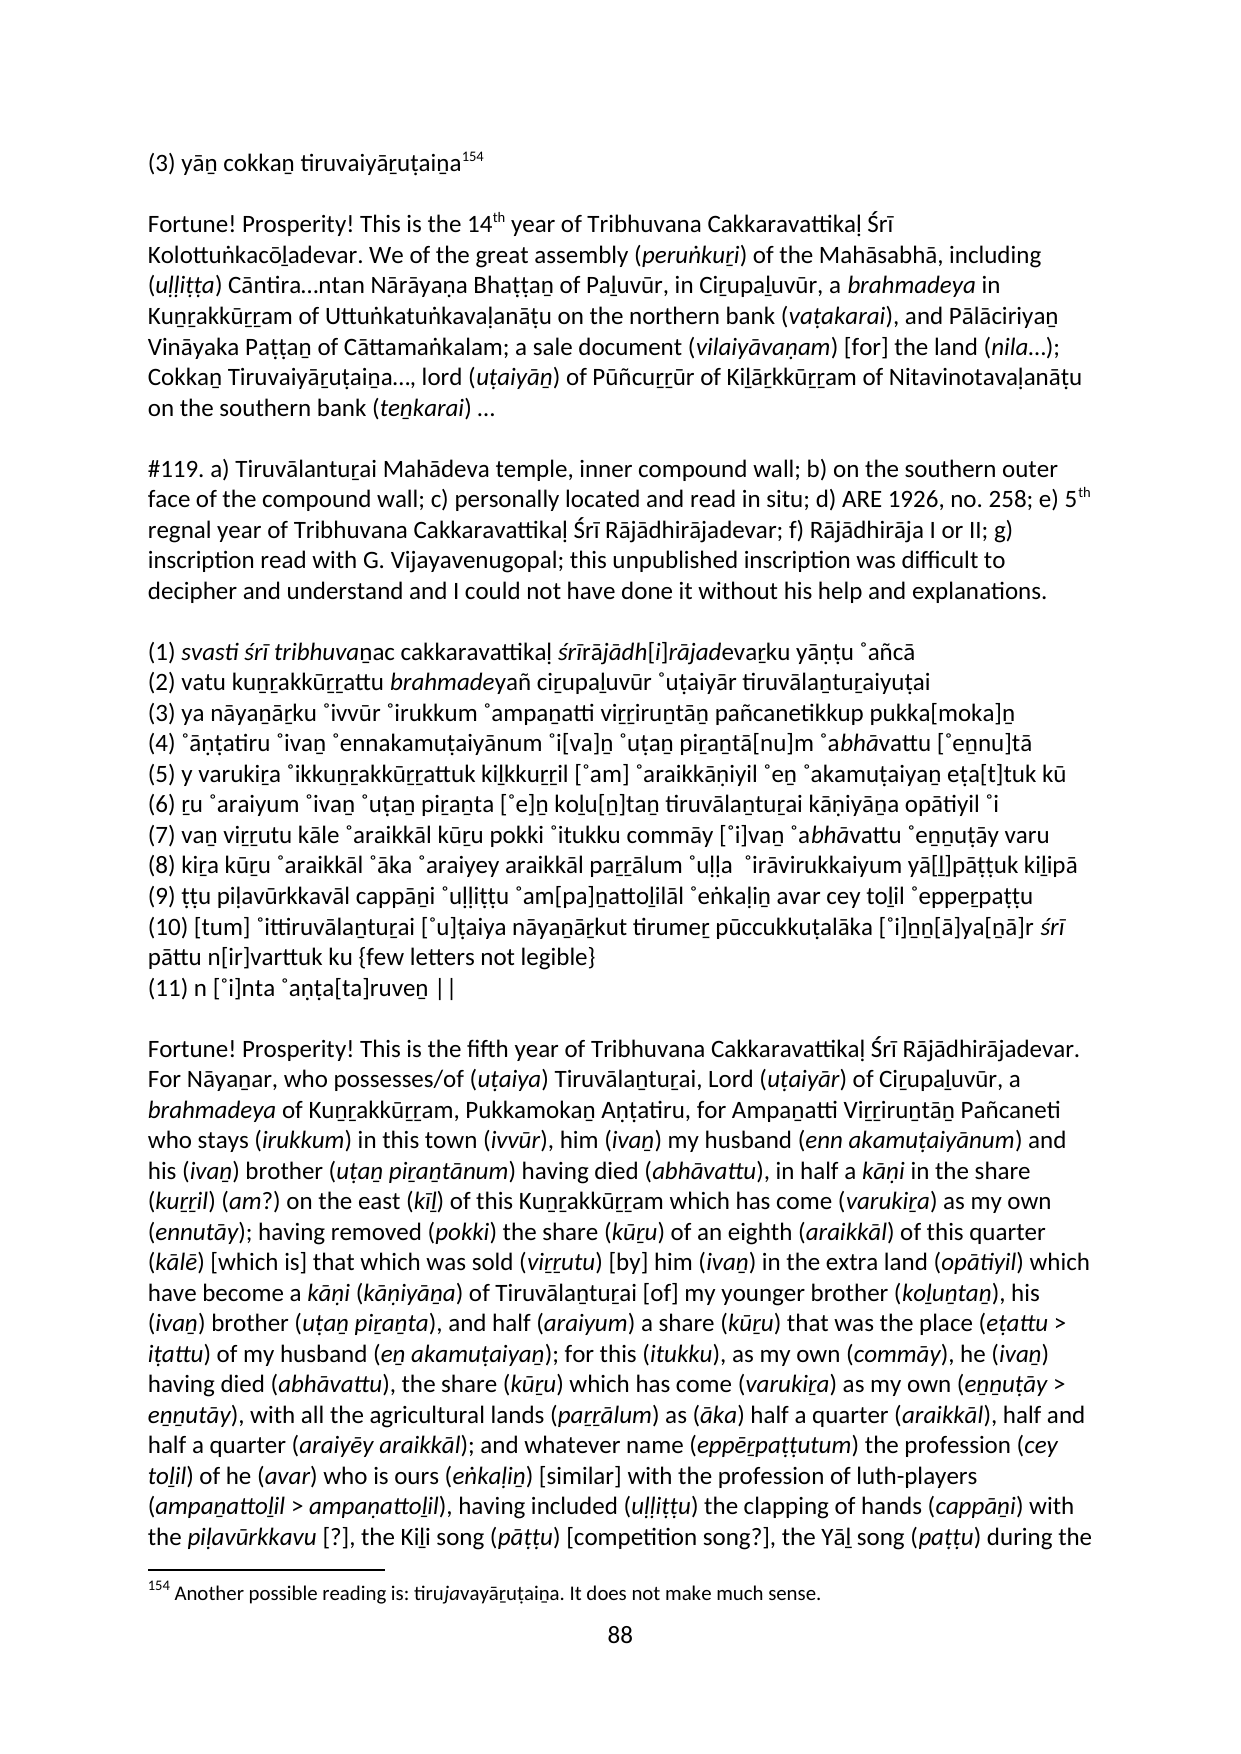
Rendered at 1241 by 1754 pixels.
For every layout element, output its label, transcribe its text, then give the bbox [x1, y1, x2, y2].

text Fortune! Prosperity! This is the fifth year of Tribhuvana Cakkaravattikaḷ Śrī Rājādhirājadevar. For Nāyaṉar, who possesses/of (uṭaiya) Tiruvālaṉtuṟai, Lord (uṭaiyār) of Ciṟupaḻuvūr, a brahmadeya of Kuṉṟakkūṟṟam, Pukkamokaṉ Aṇṭatiru, for Ampaṉatti Viṟṟiruṉtāṉ Pañcaneti who stays (irukkum) in this town (ivvūr), him (ivaṉ) my husband (enn akamuṭaiyānum) and his (ivaṉ) brother (uṭaṉ piṟaṉtānum) having died (abhāvattu), in half a kāṇi in the share (kuṟṟil) (am?) on the east (kīḻ) of this Kuṉṟakkūṟṟam which has come (varukiṟa) as my own (ennutāy); having removed (pokki) the share (kūṟu) of an eighth (araikkāl) of this quarter (kālē) [which is] that which was sold (viṟṟutu) [by] him (ivaṉ) in the extra land (opātiyil) which have become a kāṇi (kāṇiyāṉa) of Tiruvālaṉtuṟai [of] my younger brother (koḻuṉtaṉ), his (ivaṉ) brother (uṭaṉ piṟaṉta), and half (araiyum) a share (kūṟu) that was the place (eṭattu > iṭattu) of my husband (eṉ akamuṭaiyaṉ); for this (itukku), as my own (commāy), he (ivaṉ) having died (abhāvattu), the share (kūṟu) which has come (varukiṟa) as my own (eṉṉuṭāy > eṉṉutāy), with all the agricultural lands (paṟṟālum) as (āka) half a quarter (araikkāl), half and half a quarter (araiyēy araikkāl); and whatever name (eppēṟpaṭṭutum) the profession (cey toḻil) of he (avar) who is ours (eṅkaḷiṉ) [similar] with the profession of luth-players (ampaṉattoḻil > ampaṇattoḻil), having included (uḷḷiṭṭu) the clapping of hands (cappāṉi) with the piḷavūrkkavu [?], the Kiḻi song (pāṭṭu) [competition song?], the Yāḻ song (paṭṭu) during the [148, 1033, 1093, 1552]
text (2) vatu kuṉṟakkūṟṟattu brahmadeyañ ciṟupaḻuvūr ˚uṭaiyār tiruvālaṉtuṟaiyuṭai [148, 666, 1093, 697]
text (3) yāṉ cokkaṉ tiruvaiyāṟuṭaiṉa [148, 148, 1093, 178]
text (5) y varukiṟa ˚ikkuṉṟakkūṟṟattuk kiḻkkuṟṟil [˚am] ˚araikkāṇiyil ˚eṉ ˚akamuṭaiyaṉ eṭa[t]tuk kū [148, 758, 1093, 788]
text (6) ṟu ˚araiyum ˚ivaṉ ˚uṭaṉ piṟaṉta [˚e]ṉ koḻu[ṉ]taṉ tiruvālaṉtuṟai kāṇiyāṉa opātiyil ˚i [148, 788, 1093, 819]
text (9) ṭṭu piḷavūrkkavāl cappāṉi ˚uḷḷiṭṭu ˚am[pa]ṉattoḻilāl ˚eṅkaḷiṉ avar cey toḻil ˚eppeṟpaṭṭu [148, 880, 1093, 911]
text (11) n [˚i]nta ˚aṇṭa[ta]ruveṉ || [148, 972, 1093, 1002]
text #119. a) Tiruvālantuṟai Mahādeva temple, inner compound wall; b) on the southern outer face of the compound wall; c) personally located and read in situ; d) ARE 1926, no. 258; e) 5th regnal year of Tribhuvana Cakkaravattikaḷ Śrī Rājādhirājadevar; f) Rājādhirāja I or II; g) inscription read with G. Vijayavenugopal; this unpublished inscription was difficult to decipher and understand and I could not have done it without his help and explanations. [148, 453, 1093, 605]
text (8) kiṟa kūṟu ˚araikkāl ˚āka ˚araiyey araikkāl paṟṟālum ˚uḷḷa ˚irāvirukkaiyum yā[ḻ]pāṭṭuk kiḻipā [148, 849, 1093, 880]
text (4) ˚āṇṭatiru ˚ivaṉ ˚ennakamuṭaiyānum ˚i[va]ṉ ˚uṭaṉ piṟaṉtā[nu]m ˚abhāvattu [˚eṉnu]tā [148, 727, 1093, 758]
text (7) vaṉ viṟṟutu kāle ˚araikkāl kūṟu pokki ˚itukku commāy [˚i]vaṉ ˚abhāvattu ˚eṉṉuṭāy varu [148, 819, 1093, 849]
text Another possible reading is: tirujavayāṟuṭaiṉa. It does not make much sense. [148, 1576, 1093, 1606]
text (1) svasti śrī tribhuvaṉac cakkaravattikaḷ śrīrājādh[i]rājadevaṟku yāṇṭu ˚añcā [148, 636, 1093, 666]
text (10) [tum] ˚ittiruvālaṉtuṟai [˚u]ṭaiya nāyaṉāṟkut tirumeṟ pūccukkuṭalāka [˚i]ṉṉ[ā]ya[ṉā]r śrī pāttu n[ir]varttuk ku {few letters not legible} [148, 911, 1093, 972]
text Fortune! Prosperity! This is the 14th year of Tribhuvana Cakkaravattikaḷ Śrī Kolottuṅkacōḻadevar. We of the great assembly (peruṅkuṟi) of the Mahāsabhā, including (uḷḷiṭṭa) Cāntira…ntan Nārāyaṇa Bhaṭṭaṉ of Paḻuvūr, in Ciṟupaḻuvūr, a brahmadeya in Kuṉṟakkūṟṟam of Uttuṅkatuṅkavaḷanāṭu on the northern bank (vaṭakarai), and Pālāciriyaṉ Vināyaka Paṭṭaṉ of Cāttamaṅkalam; a sale document (vilaiyāvaṇam) [for] the land (nila…); Cokkaṉ Tiruvaiyāṟuṭaiṉa…, lord (uṭaiyāṉ) of Pūñcuṟṟūr of Kiḻāṟkkūṟṟam of Nitavinotavaḷanāṭu on the southern bank (teṉkarai) … [148, 209, 1093, 422]
text (3) ya nāyaṉāṟku ˚ivvūr ˚irukkum ˚ampaṉatti viṟṟiruṉtāṉ pañcanetikkup pukka[moka]ṉ [148, 697, 1093, 727]
